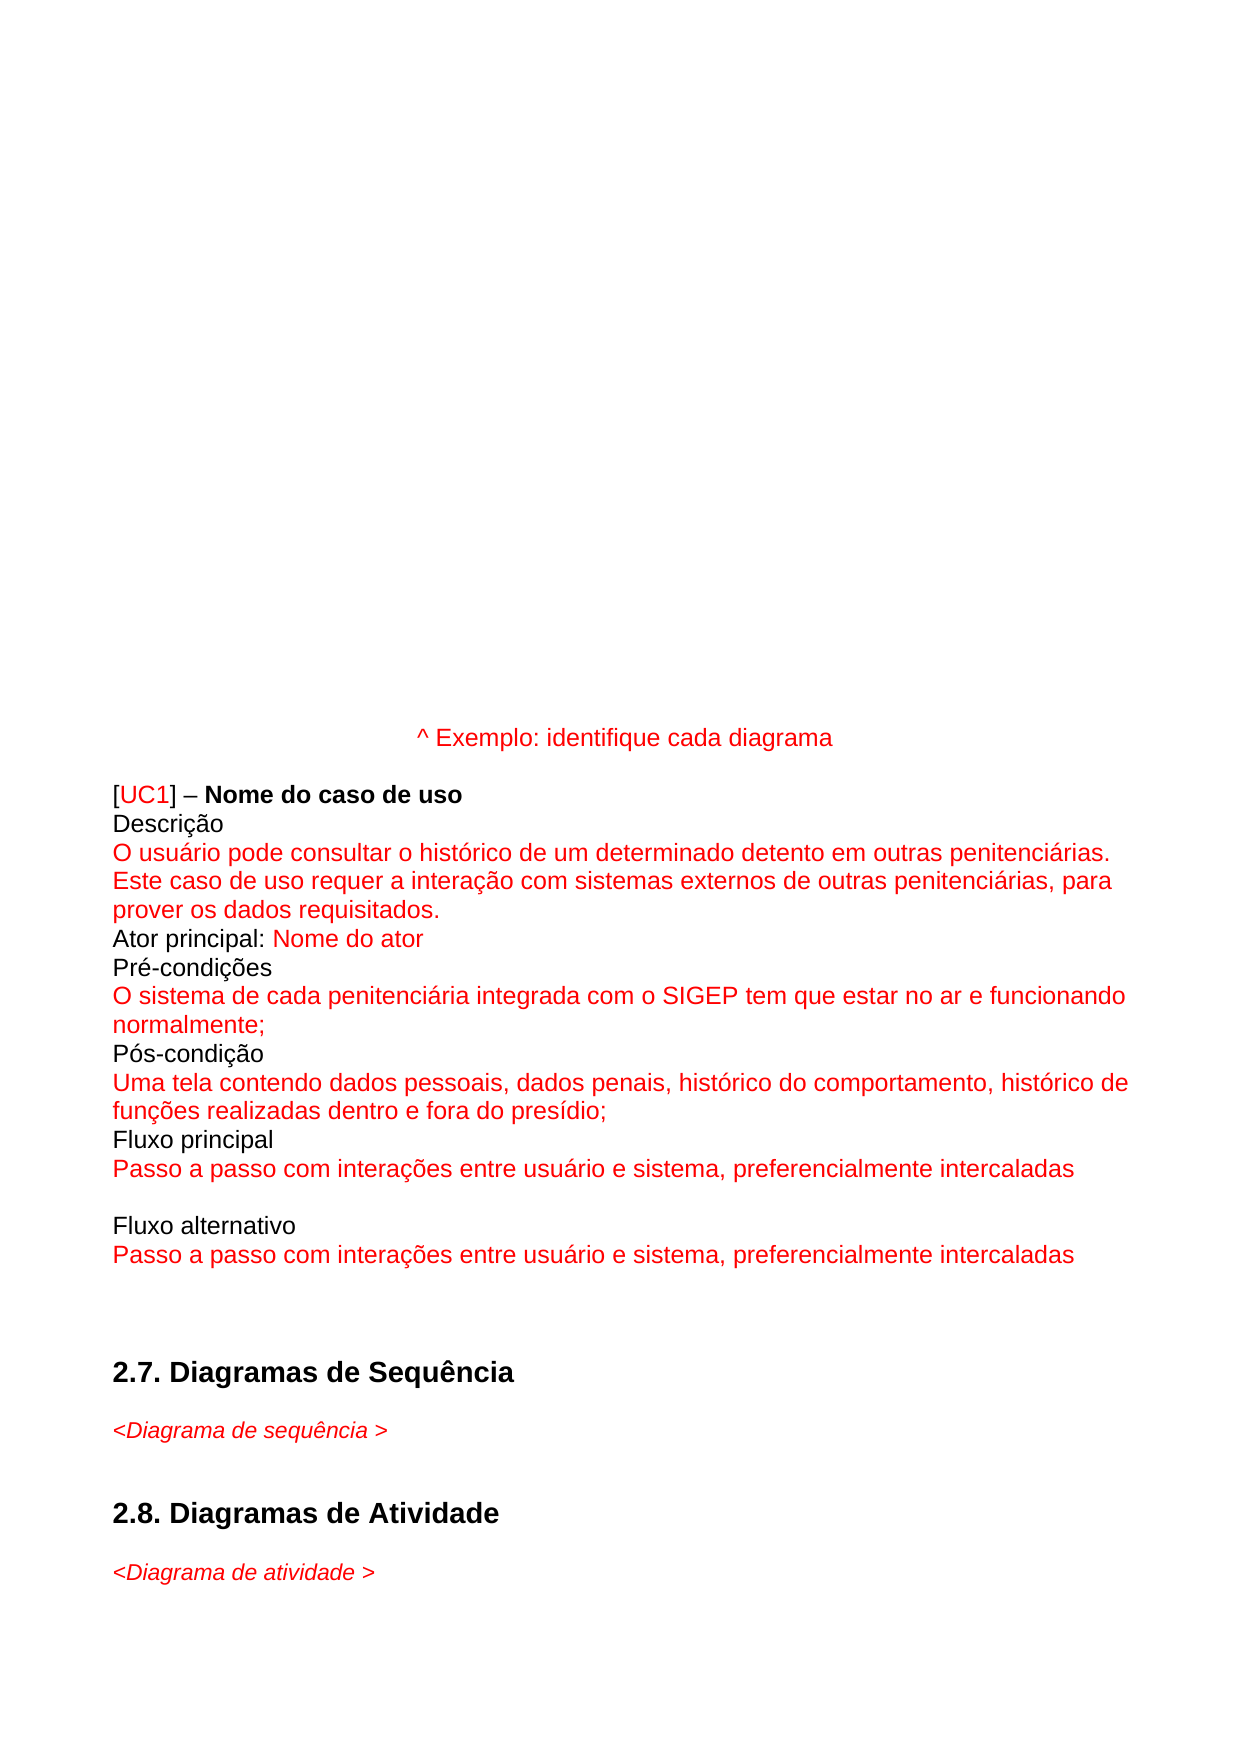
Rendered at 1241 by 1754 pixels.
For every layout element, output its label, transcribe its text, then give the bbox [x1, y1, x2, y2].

text Fluxo alternativo [112, 1211, 1137, 1240]
text Ator principal: Nome do ator [112, 924, 1137, 953]
text Pós-condição [112, 1039, 1137, 1068]
text O sistema de cada penitenciária integrada com o SIGEP tem que estar no ar e funcionando normalmente; [112, 981, 1137, 1039]
text O usuário pode consultar o histórico de um determinado detento em outras penitenciárias. Este caso de uso requer a interação com sistemas externos de outras penitenciárias, para prover os dados requisitados. [112, 838, 1137, 924]
text Uma tela contendo dados pessoais, dados penais, histórico do comportamento, histórico de funções realizadas dentro e fora do presídio; [112, 1068, 1137, 1125]
subtitle 2.8. Diagramas de Atividade [112, 1496, 1137, 1530]
text Passo a passo com interações entre usuário e sistema, preferencialmente intercaladas [112, 1240, 1137, 1269]
text [UC1] – Nome do caso de uso [112, 780, 1137, 809]
text <Diagrama de sequência > [112, 1417, 1137, 1444]
text <Diagrama de atividade > [112, 1559, 1137, 1585]
text Pré-condições [112, 953, 1137, 981]
subtitle 2.7. Diagramas de Sequência [112, 1355, 1137, 1389]
text Descrição [112, 809, 1137, 838]
text Fluxo principal [112, 1125, 1137, 1154]
text Passo a passo com interações entre usuário e sistema, preferencialmente intercaladas [112, 1154, 1137, 1183]
text ^ Exemplo: identifique cada diagrama [112, 723, 1137, 751]
